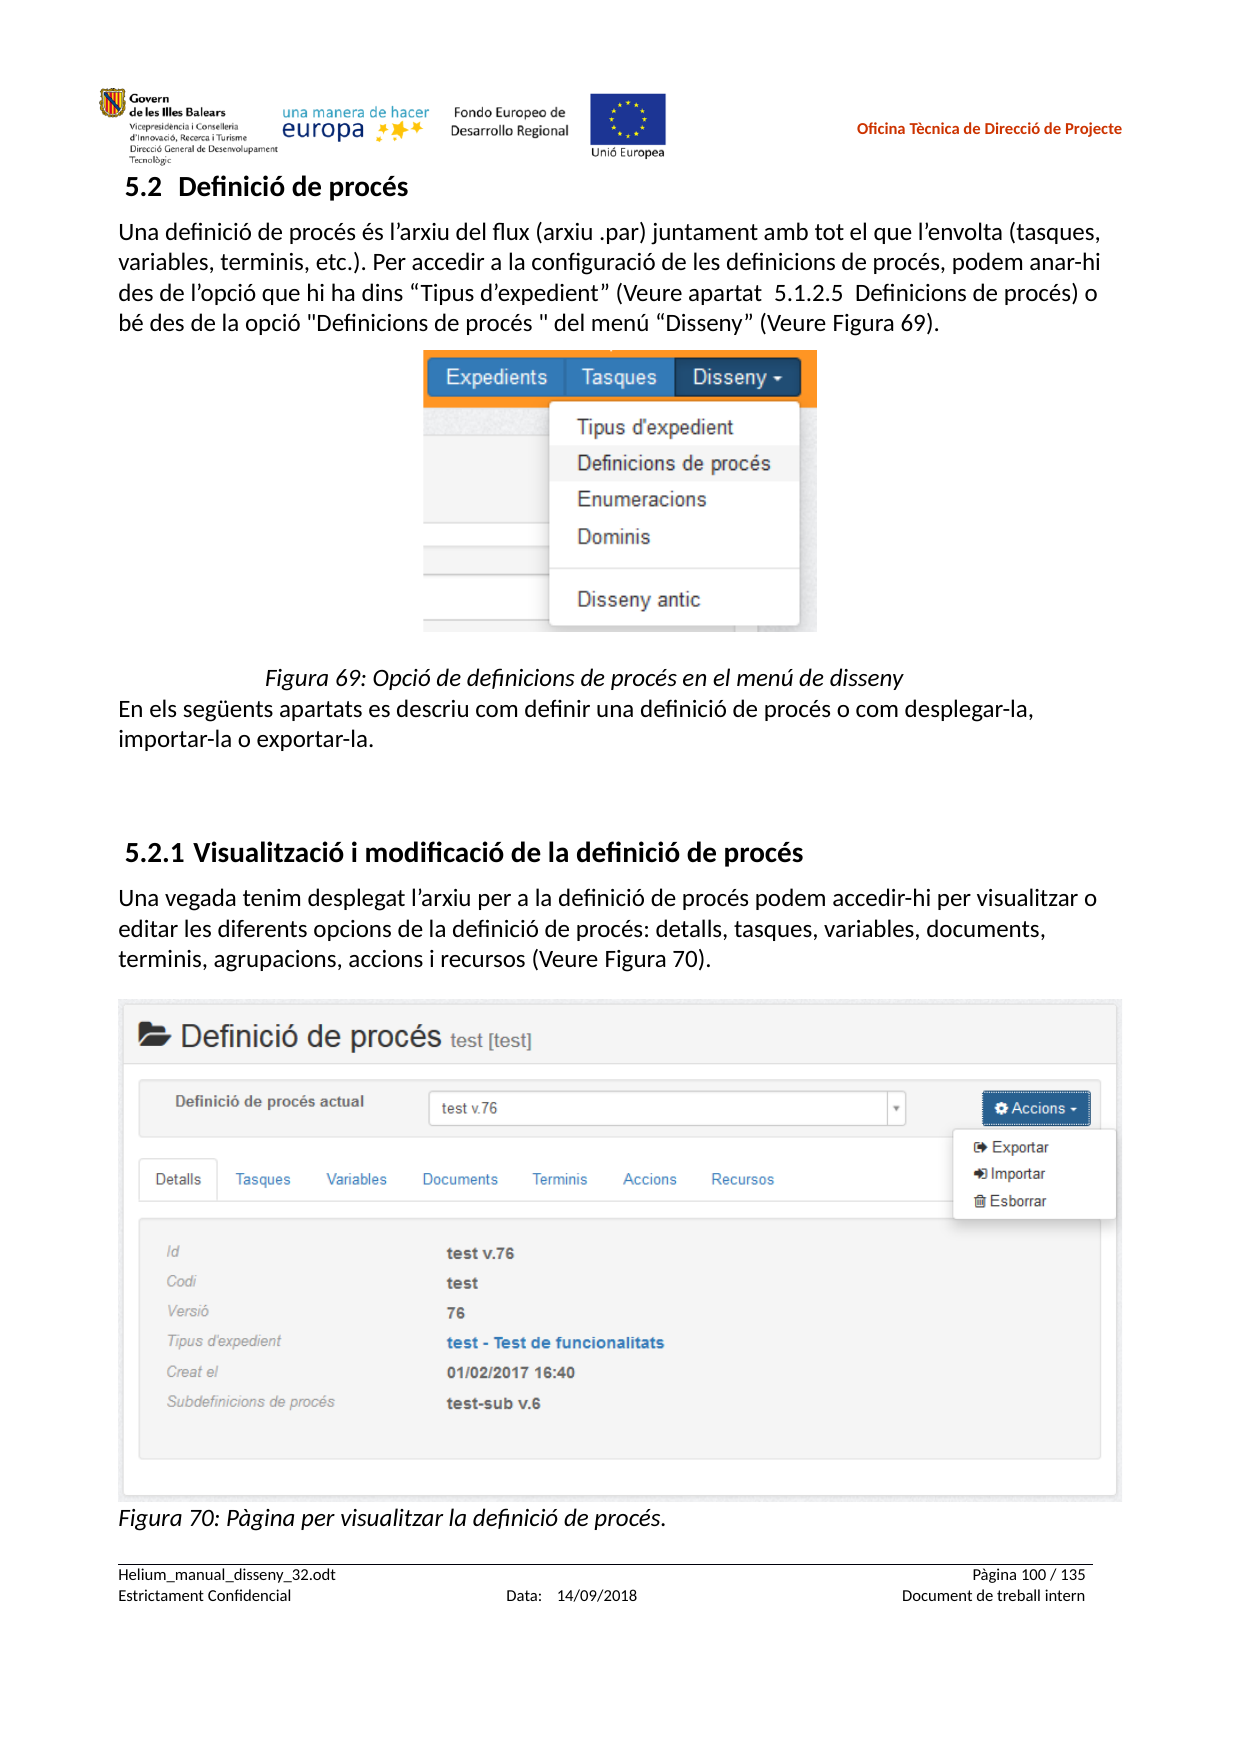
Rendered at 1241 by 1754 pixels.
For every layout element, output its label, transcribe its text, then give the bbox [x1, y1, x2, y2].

text En els següents apartats es descriu com definir una definició de procés o com desplegar-la, importar-la o exportar-la. [118, 660, 1122, 754]
text Figura 69: Opció de definicions de procés en el menú de disseny [265, 660, 975, 693]
text Una definició de procés és l’arxiu del flux (arxiu .par) juntament amb tot el que l’envolta (tasques, variables, terminis, etc.). Per accedir a la configuració de les definicions de procés, podem anar-hi des de l’opció que hi ha dins “Tipus d’expedient” (Veure apartat 5.1.2.5 Definicions de procés) o bé des de la opció "Definicions de procés " del menú “Disseny” (Veure Figura 69). [118, 216, 1122, 338]
subtitle Definició de procés [118, 168, 1122, 203]
subtitle Visualització i modificació de la definició de procés [118, 834, 1122, 870]
picture [423, 350, 817, 632]
text Una vegada tenim desplegat l’arxiu per a la definició de procés podem accedir-hi per visualitzar o editar les diferents opcions de la definició de procés: detalls, tasques, variables, documents, terminis, agrupacions, accions i recursos (Veure Figura 70). [118, 883, 1122, 974]
picture [118, 999, 1123, 1502]
picture [99, 87, 668, 166]
text Figura 70: Pàgina per visualitzar la definició de procés. [118, 1502, 1122, 1532]
